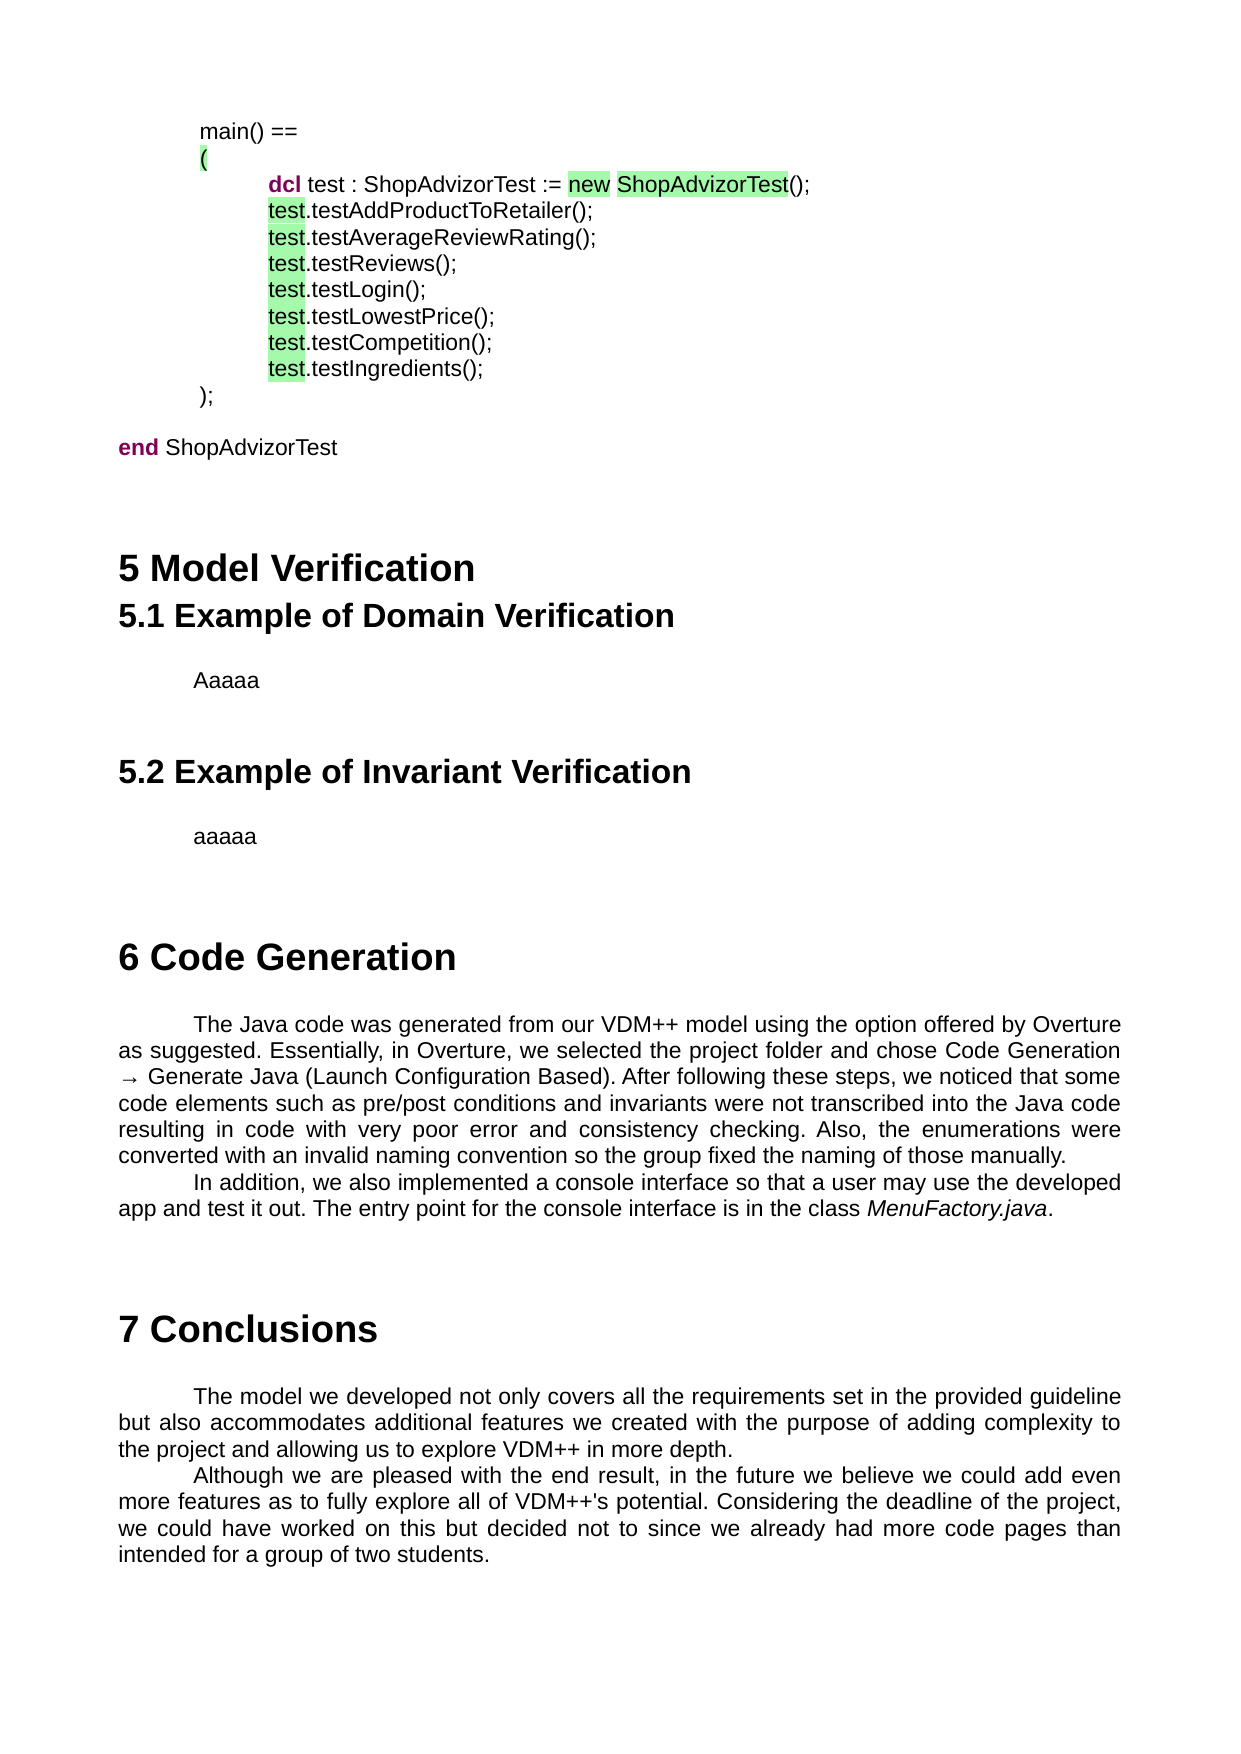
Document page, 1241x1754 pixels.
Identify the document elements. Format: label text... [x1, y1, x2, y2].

text test.testIngredients(); [118, 355, 1122, 382]
text Although we are pleased with the end result, in the future we believe we could add even more features as to fully explore all of VDM++'s potential. Considering the deadline of the project, we could have worked on this but decided not to since we already had more code pages than intended for a group of two students. [118, 1462, 1122, 1567]
subtitle 5.2 Example of Invariant Verification [118, 752, 1122, 791]
subtitle 7 Conclusions [118, 1307, 1122, 1350]
subtitle 5.1 Example of Domain Verification [118, 596, 1122, 634]
text The model we developed not only covers all the requirements set in the provided guideline but also accommodates additional features we created with the purpose of adding complexity to the project and allowing us to explore VDM++ in more depth. [118, 1383, 1122, 1462]
subtitle 5 Model Verification [118, 546, 1122, 590]
text dcl test : ShopAdvizorTest := new ShopAdvizorTest(); [118, 171, 1122, 197]
text ( [118, 144, 1122, 171]
text The Java code was generated from our VDM++ model using the option offered by Overture as suggested. Essentially, in Overture, we selected the project folder and chose Code Generation → Generate Java (Launch Configuration Based). After following these steps, we noticed that some code elements such as pre/post conditions and invariants were not transcribed into the Java code resulting in code with very poor error and consistency checking. Also, the enumerations were converted with an invalid naming convention so the group fixed the naming of those manually. [118, 1011, 1122, 1169]
text end ShopAdvizorTest [118, 434, 1122, 461]
text main() == [118, 118, 1122, 144]
text In addition, we also implemented a console interface so that a user may use the developed app and test it out. The entry point for the console interface is in the class MenuFactory.java. [118, 1169, 1122, 1221]
text test.testCompetition(); [118, 329, 1122, 355]
text test.testAverageReviewRating(); [118, 223, 1122, 250]
subtitle 6 Code Generation [118, 934, 1122, 978]
text test.testLowestPrice(); [118, 303, 1122, 329]
text Aaaaa [118, 667, 1122, 693]
text aaaaa [118, 823, 1122, 849]
text ); [118, 382, 1122, 408]
text test.testAddProductToRetailer(); [118, 197, 1122, 223]
text test.testReviews(); [118, 250, 1122, 276]
text test.testLogin(); [118, 276, 1122, 303]
